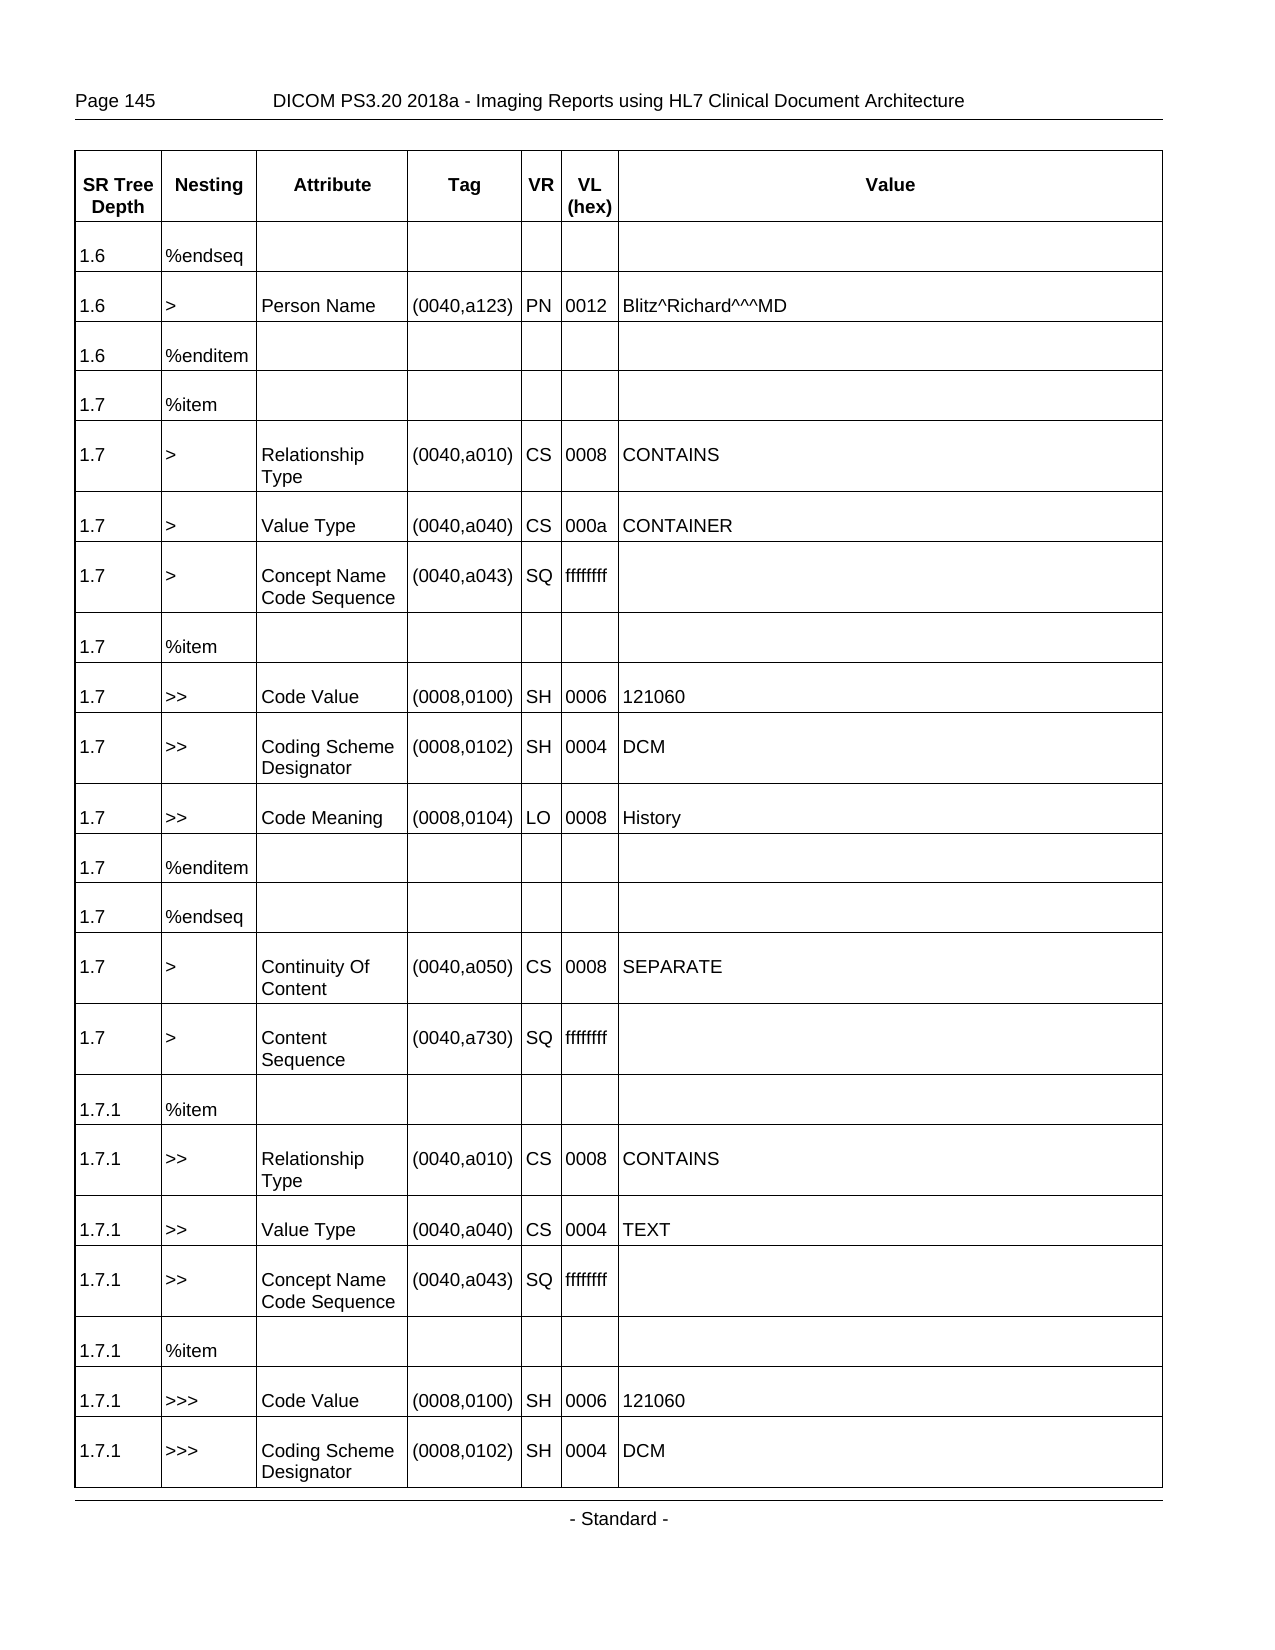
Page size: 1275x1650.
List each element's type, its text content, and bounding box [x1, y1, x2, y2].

table_cell CS [522, 421, 561, 491]
table_cell 1.7 [76, 613, 161, 662]
table_cell %endseq [162, 222, 256, 271]
table_cell > [162, 492, 256, 541]
table_cell [408, 322, 521, 370]
table_cell [562, 222, 618, 271]
table_cell [619, 1317, 1162, 1366]
table_cell 0008 [562, 421, 618, 491]
table_cell Coding Scheme Designator [257, 713, 407, 783]
table_cell [257, 883, 407, 932]
table_cell [619, 1004, 1162, 1074]
table_cell [619, 613, 1162, 662]
table_cell > [162, 272, 256, 321]
table_header VR [522, 151, 561, 221]
table_cell TEXT [619, 1196, 1162, 1245]
table_cell SEPARATE [619, 933, 1162, 1003]
table_cell 1.7 [76, 663, 161, 712]
table_cell (0040,a010) [408, 421, 521, 491]
table_cell > [162, 1004, 256, 1074]
table_cell 0006 [562, 663, 618, 712]
table_cell [522, 222, 561, 271]
table_cell >> [162, 1246, 256, 1316]
table_cell 0004 [562, 1196, 618, 1245]
table_cell SH [522, 663, 561, 712]
table_cell ffffffff [562, 1004, 618, 1074]
table_cell >> [162, 1196, 256, 1245]
table_cell [408, 1075, 521, 1124]
table_cell [257, 322, 407, 370]
table_cell [562, 834, 618, 882]
table_cell (0008,0100) [408, 1367, 521, 1416]
table_cell [257, 222, 407, 271]
table_cell (0040,a043) [408, 542, 521, 612]
table_cell [619, 883, 1162, 932]
table_cell [562, 371, 618, 420]
table_cell 0008 [562, 1125, 618, 1195]
table_cell [562, 613, 618, 662]
table_cell [619, 834, 1162, 882]
table_cell Code Value [257, 1367, 407, 1416]
table_cell CONTAINS [619, 1125, 1162, 1195]
table_cell (0040,a010) [408, 1125, 521, 1195]
table_cell [619, 222, 1162, 271]
table_cell 1.7 [76, 933, 161, 1003]
table_cell (0040,a043) [408, 1246, 521, 1316]
table_cell CS [522, 492, 561, 541]
table_cell [522, 883, 561, 932]
table_cell Relationship Type [257, 1125, 407, 1195]
table_header Nesting [162, 151, 256, 221]
table_cell (0008,0100) [408, 663, 521, 712]
table_cell %item [162, 613, 256, 662]
table_cell 1.7.1 [76, 1317, 161, 1366]
table_cell [522, 371, 561, 420]
table_cell Coding Scheme Designator [257, 1417, 407, 1487]
table_cell [257, 1317, 407, 1366]
table_cell (0040,a040) [408, 1196, 521, 1245]
table_cell 0006 [562, 1367, 618, 1416]
table_cell >> [162, 1125, 256, 1195]
table_cell [522, 1075, 561, 1124]
table_cell 1.7.1 [76, 1125, 161, 1195]
table_cell [522, 1317, 561, 1366]
table_cell 1.7 [76, 834, 161, 882]
table_cell DCM [619, 1417, 1162, 1487]
table_cell %enditem [162, 834, 256, 882]
table_cell 1.7 [76, 713, 161, 783]
table_cell 0012 [562, 272, 618, 321]
table_cell 1.7.1 [76, 1367, 161, 1416]
table_cell 000a [562, 492, 618, 541]
table_cell 1.7 [76, 371, 161, 420]
table_cell Code Meaning [257, 784, 407, 832]
table_cell Value Type [257, 492, 407, 541]
table_cell CONTAINER [619, 492, 1162, 541]
table_cell History [619, 784, 1162, 832]
table_cell 0008 [562, 784, 618, 832]
table_cell [408, 883, 521, 932]
table_cell > [162, 933, 256, 1003]
table_cell %enditem [162, 322, 256, 370]
table_cell [257, 371, 407, 420]
table_cell 1.6 [76, 222, 161, 271]
table_cell 1.7.1 [76, 1075, 161, 1124]
table_cell 1.7 [76, 421, 161, 491]
table_cell CS [522, 933, 561, 1003]
table_cell 1.7 [76, 492, 161, 541]
table_cell %endseq [162, 883, 256, 932]
table_cell (0040,a040) [408, 492, 521, 541]
table_cell >> [162, 713, 256, 783]
table_cell > [162, 542, 256, 612]
table_cell LO [522, 784, 561, 832]
table_cell (0008,0102) [408, 1417, 521, 1487]
table_cell [522, 322, 561, 370]
table_cell Blitz^Richard^^^MD [619, 272, 1162, 321]
table_cell [562, 322, 618, 370]
table_cell [619, 1075, 1162, 1124]
table_cell (0040,a050) [408, 933, 521, 1003]
table_cell >>> [162, 1367, 256, 1416]
table_cell Person Name [257, 272, 407, 321]
table_cell DCM [619, 713, 1162, 783]
table_header Attribute [257, 151, 407, 221]
table_cell 1.7 [76, 784, 161, 832]
table_cell [619, 1246, 1162, 1316]
table_cell 1.7.1 [76, 1417, 161, 1487]
table_cell SQ [522, 1004, 561, 1074]
table_cell Relationship Type [257, 421, 407, 491]
table_cell [257, 1075, 407, 1124]
table_cell SH [522, 1367, 561, 1416]
table_cell > [162, 421, 256, 491]
table_cell [562, 883, 618, 932]
table_cell 1.7.1 [76, 1196, 161, 1245]
table_cell [522, 834, 561, 882]
table_cell [619, 371, 1162, 420]
table_cell Content Sequence [257, 1004, 407, 1074]
table_cell [257, 834, 407, 882]
table_cell 1.7 [76, 1004, 161, 1074]
table_cell [562, 1075, 618, 1124]
table_cell %item [162, 1317, 256, 1366]
table_cell SQ [522, 542, 561, 612]
table_cell 121060 [619, 1367, 1162, 1416]
table_cell 121060 [619, 663, 1162, 712]
table_cell 0004 [562, 713, 618, 783]
table_cell [619, 322, 1162, 370]
table_cell [408, 371, 521, 420]
table_cell CS [522, 1196, 561, 1245]
table_cell SH [522, 1417, 561, 1487]
table_cell Concept Name Code Sequence [257, 1246, 407, 1316]
table_cell PN [522, 272, 561, 321]
table_cell SQ [522, 1246, 561, 1316]
table_header Value [619, 151, 1162, 221]
table_cell [522, 613, 561, 662]
table_cell CS [522, 1125, 561, 1195]
table_cell %item [162, 371, 256, 420]
table_cell Concept Name Code Sequence [257, 542, 407, 612]
table_cell ffffffff [562, 542, 618, 612]
table_header Tag [408, 151, 521, 221]
table_cell (0008,0102) [408, 713, 521, 783]
table_cell >> [162, 663, 256, 712]
table_cell [408, 1317, 521, 1366]
table_cell 1.6 [76, 322, 161, 370]
table_cell Code Value [257, 663, 407, 712]
table_cell [408, 613, 521, 662]
table_cell [408, 834, 521, 882]
table_cell >> [162, 784, 256, 832]
table_cell 1.7 [76, 883, 161, 932]
table_cell SH [522, 713, 561, 783]
table_cell 0004 [562, 1417, 618, 1487]
table_cell [257, 613, 407, 662]
table_header VL (hex) [562, 151, 618, 221]
table_cell [562, 1317, 618, 1366]
table_cell (0040,a730) [408, 1004, 521, 1074]
table_cell Continuity Of Content [257, 933, 407, 1003]
table_cell 0008 [562, 933, 618, 1003]
table_cell (0008,0104) [408, 784, 521, 832]
table_cell [408, 222, 521, 271]
table_header SR Tree Depth [76, 151, 161, 221]
table_cell 1.6 [76, 272, 161, 321]
table_cell (0040,a123) [408, 272, 521, 321]
table_cell Value Type [257, 1196, 407, 1245]
table_cell CONTAINS [619, 421, 1162, 491]
table_cell [619, 542, 1162, 612]
table_cell ffffffff [562, 1246, 618, 1316]
table_cell 1.7 [76, 542, 161, 612]
table_cell 1.7.1 [76, 1246, 161, 1316]
table_cell %item [162, 1075, 256, 1124]
table_cell >>> [162, 1417, 256, 1487]
